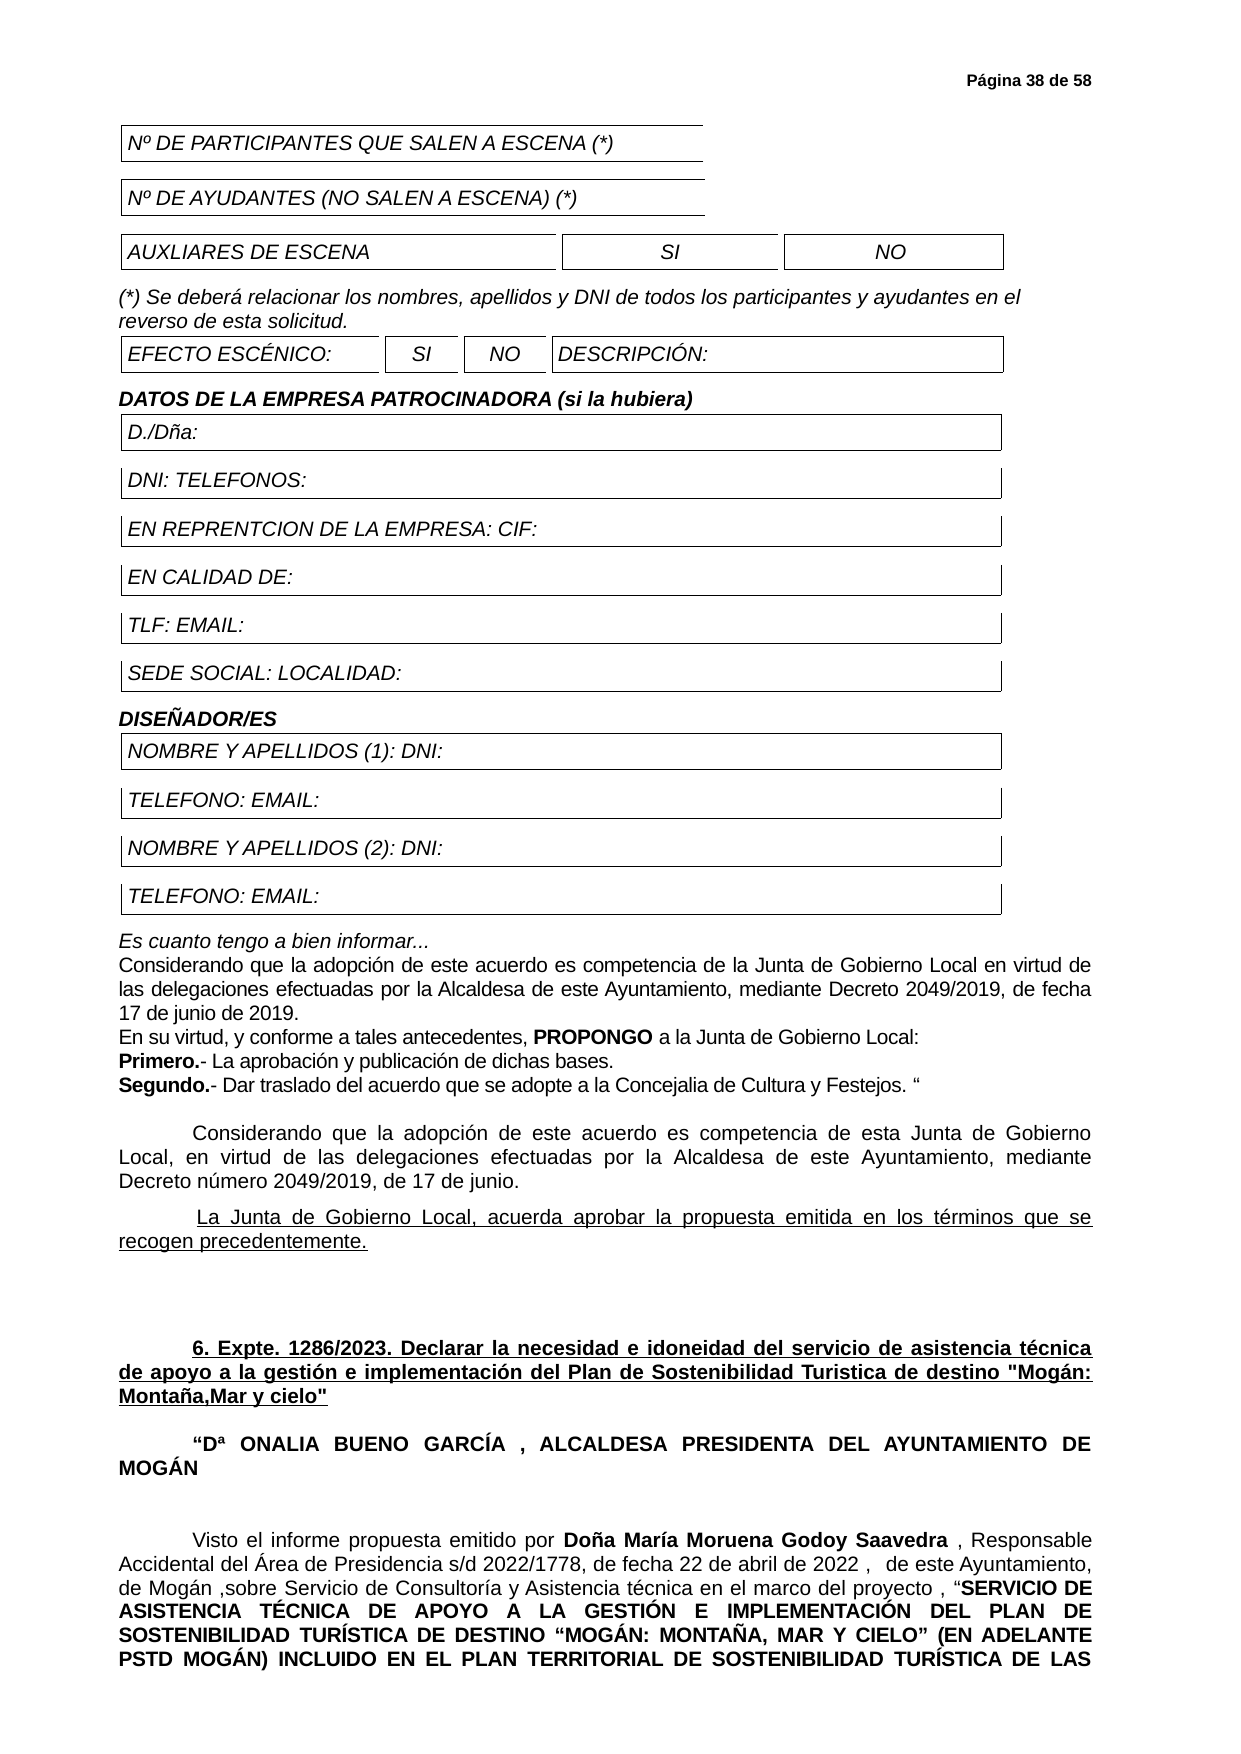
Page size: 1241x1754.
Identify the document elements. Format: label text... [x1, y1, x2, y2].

table_cell EN REPRENTCION DE LA EMPRESA: CIF: [118, 514, 1004, 562]
table_header D./Dña: [118, 411, 1004, 465]
table_cell NOMBRE Y APELLIDOS (2): DNI: [118, 833, 1004, 881]
table_header NO [461, 333, 549, 387]
table_header NOMBRE Y APELLIDOS (1): DNI: [118, 730, 1004, 785]
text La Junta de Gobierno Local, acuerda aprobar la propuesta emitida en los términos que se recogen precedentemente. [118, 1205, 1092, 1253]
table_header [708, 176, 1006, 231]
table_header NO [781, 231, 1006, 285]
table_header Nº DE AYUDANTES (NO SALEN A ESCENA) (*) [118, 176, 708, 231]
text Es cuanto tengo a bien informar... [118, 929, 1092, 953]
text Montaña,Mar y cielo" [118, 1382, 1092, 1408]
text Segundo.- Dar traslado del acuerdo que se adopte a la Concejalia de Cultura y Festejos. “ [118, 1073, 1092, 1097]
table_cell TELEFONO: EMAIL: [118, 785, 1004, 833]
table_cell TLF: EMAIL: [118, 610, 1004, 658]
table_cell EN CALIDAD DE: [118, 562, 1004, 610]
table_header SI [559, 231, 781, 285]
text Primero.- La aprobación y publicación de dichas bases. [118, 1049, 1092, 1073]
table_header AUXLIARES DE ESCENA [118, 231, 559, 285]
text Visto el informe propuesta emitido por Doña María Moruena Godoy Saavedra , Responsable Accidental del Área de Presidencia s/d 2022/1778, de fecha 22 de abril de 2022 , de este Ayuntamiento, de Mogán ,sobre Servicio de Consultoría y Asistencia técnica en el marco del proyecto , “SERVICIO DE ASISTENCIA TÉCNICA DE APOYO A LA GESTIÓN E IMPLEMENTACIÓN DEL PLAN DE SOSTENIBILIDAD TURÍSTICA DE DESTINO “MOGÁN: MONTAÑA, MAR Y CIELO” (EN ADELANTE PSTD MOGÁN) INCLUIDO EN EL PLAN TERRITORIAL DE SOSTENIBILIDAD TURÍSTICA DE LAS [118, 1527, 1092, 1671]
text Considerando que la adopción de este acuerdo es competencia de la Junta de Gobierno Local en virtud de las delegaciones efectuadas por la Alcaldesa de este Ayuntamiento, mediante Decreto 2049/2019, de fecha 17 de junio de 2019. [118, 953, 1092, 1025]
table_header [706, 122, 1006, 176]
text 6. Expte. 1286/2023. Declarar la necesidad e idoneidad del servicio de asistencia técnica de apoyo a la gestión e implementación del Plan de Sostenibilidad Turistica de destino "Mogán: [118, 1336, 1092, 1381]
table_header EFECTO ESCÉNICO: [118, 333, 382, 387]
text “Dª ONALIA BUENO GARCÍA , ALCALDESA PRESIDENTA DEL AYUNTAMIENTO DE MOGÁN [118, 1432, 1092, 1479]
table_cell DNI: TELEFONOS: [118, 465, 1004, 513]
table_cell SEDE SOCIAL: LOCALIDAD: [118, 658, 1004, 706]
table_header DESCRIPCIÓN: [549, 333, 1006, 387]
text Considerando que la adopción de este acuerdo es competencia de esta Junta de Gobierno Local, en virtud de las delegaciones efectuadas por la Alcaldesa de este Ayuntamiento, mediante Decreto número 2049/2019, de 17 de junio. [118, 1121, 1092, 1193]
table_header SI [382, 333, 461, 387]
text (*) Se deberá relacionar los nombres, apellidos y DNI de todos los participantes y ayudantes en el reverso de esta solicitud. [118, 285, 1092, 333]
table_cell TELEFONO: EMAIL: [118, 881, 1004, 929]
text En su virtud, y conforme a tales antecedentes, PROPONGO a la Junta de Gobierno Local: [118, 1025, 1092, 1049]
text DISEÑADOR/ES [118, 706, 1092, 730]
table_header Nº DE PARTICIPANTES QUE SALEN A ESCENA (*) [118, 122, 706, 176]
text DATOS DE LA EMPRESA PATROCINADORA (si la hubiera) [118, 387, 1092, 411]
